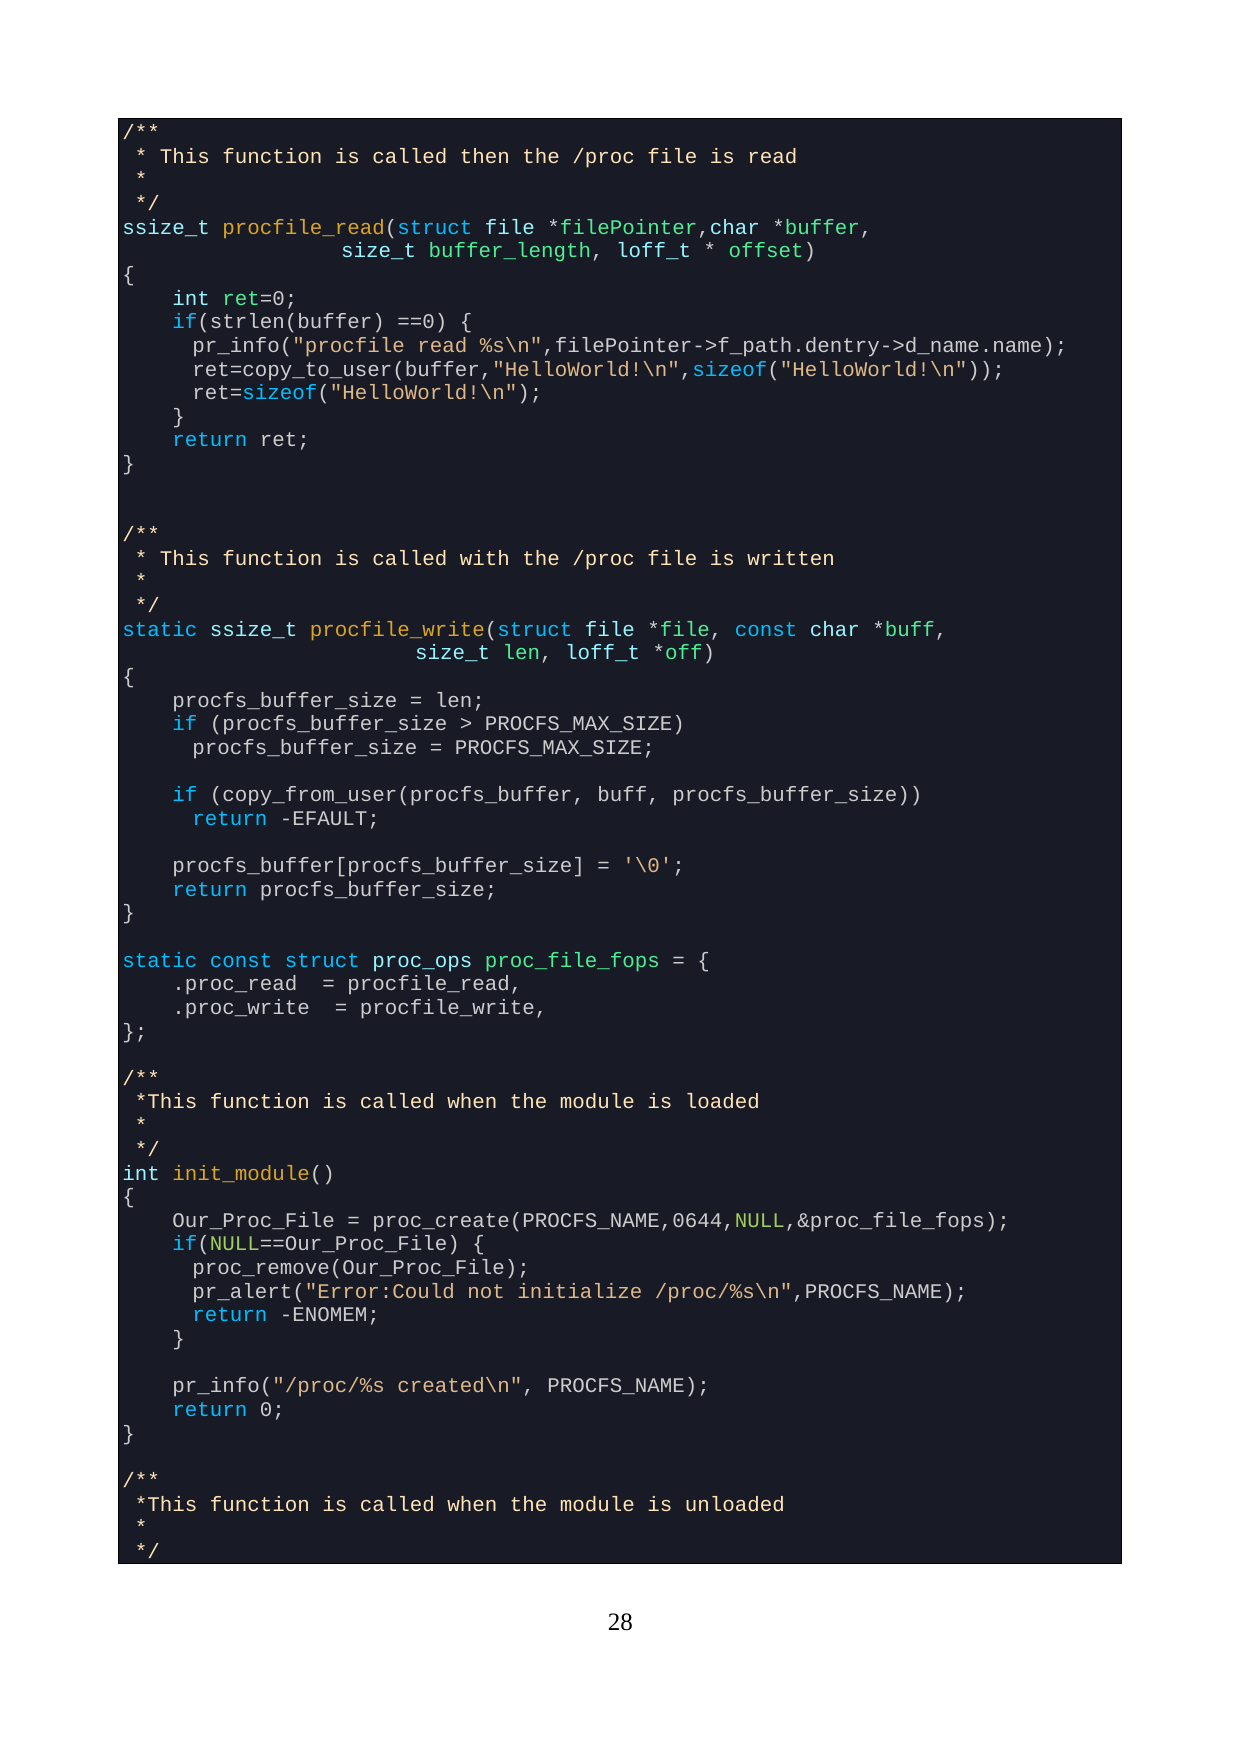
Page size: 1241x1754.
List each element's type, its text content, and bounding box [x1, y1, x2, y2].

text if (procfs_buffer_size > PROCFS_MAX_SIZE) [119, 709, 1121, 733]
text procfs_buffer[procfs_buffer_size] = '\0'; [119, 851, 1121, 875]
text proc_remove(Our_Proc_File); [119, 1253, 1121, 1277]
text * This function is called with the /proc file is written [119, 544, 1121, 567]
text *This function is called when the module is loaded [119, 1088, 1121, 1111]
text } [119, 1419, 1121, 1442]
text } [119, 449, 1121, 473]
text if (copy_from_user(procfs_buffer, buff, procfs_buffer_size)) [119, 780, 1121, 804]
text return procfs_buffer_size; [119, 875, 1121, 898]
text pr_alert("Error:Could not initialize /proc/%s\n",PROCFS_NAME); [119, 1277, 1121, 1300]
text size_t buffer_length, loff_t * offset) [119, 236, 1121, 260]
text size_t len, loff_t *off) [119, 638, 1121, 662]
text */ [119, 1135, 1121, 1158]
text static ssize_t procfile_write(struct file *file, const char *buff, [119, 615, 1121, 638]
text /** [119, 1064, 1121, 1088]
text return ret; [119, 426, 1121, 449]
text if(NULL==Our_Proc_File) { [119, 1229, 1121, 1253]
text procfs_buffer_size = PROCFS_MAX_SIZE; [119, 733, 1121, 757]
text * [119, 567, 1121, 591]
text ret=copy_to_user(buffer,"HelloWorld!\n",sizeof("HelloWorld!\n")); [119, 354, 1121, 378]
text int ret=0; [119, 284, 1121, 307]
text return -EFAULT; [119, 804, 1121, 827]
text .proc_read = procfile_read, [119, 969, 1121, 993]
text } [119, 402, 1121, 426]
text pr_info("/proc/%s created\n", PROCFS_NAME); [119, 1371, 1121, 1395]
text * This function is called then the /proc file is read [119, 142, 1121, 165]
text }; [119, 1017, 1121, 1040]
text return -ENOMEM; [119, 1300, 1121, 1324]
text * [119, 165, 1121, 189]
text static const struct proc_ops proc_file_fops = { [119, 946, 1121, 969]
text if(strlen(buffer) ==0) { [119, 307, 1121, 331]
text * [119, 1513, 1121, 1537]
text */ [119, 591, 1121, 615]
text return 0; [119, 1395, 1121, 1419]
text ssize_t procfile_read(struct file *filePointer,char *buffer, [119, 213, 1121, 236]
text ret=sizeof("HelloWorld!\n"); [119, 378, 1121, 402]
text /** [119, 1466, 1121, 1489]
text /** [119, 119, 1121, 142]
text */ [119, 1537, 1121, 1563]
text procfs_buffer_size = len; [119, 686, 1121, 709]
text { [119, 1182, 1121, 1206]
text pr_info("procfile read %s\n",filePointer->f_path.dentry->d_name.name); [119, 331, 1121, 354]
text int init_module() [119, 1158, 1121, 1182]
text *This function is called when the module is unloaded [119, 1489, 1121, 1513]
text /** [119, 520, 1121, 544]
text } [119, 898, 1121, 922]
text Our_Proc_File = proc_create(PROCFS_NAME,0644,NULL,&proc_file_fops); [119, 1206, 1121, 1229]
text */ [119, 189, 1121, 213]
text { [119, 260, 1121, 284]
text } [119, 1324, 1121, 1348]
text { [119, 662, 1121, 686]
text .proc_write = procfile_write, [119, 993, 1121, 1017]
text * [119, 1111, 1121, 1135]
